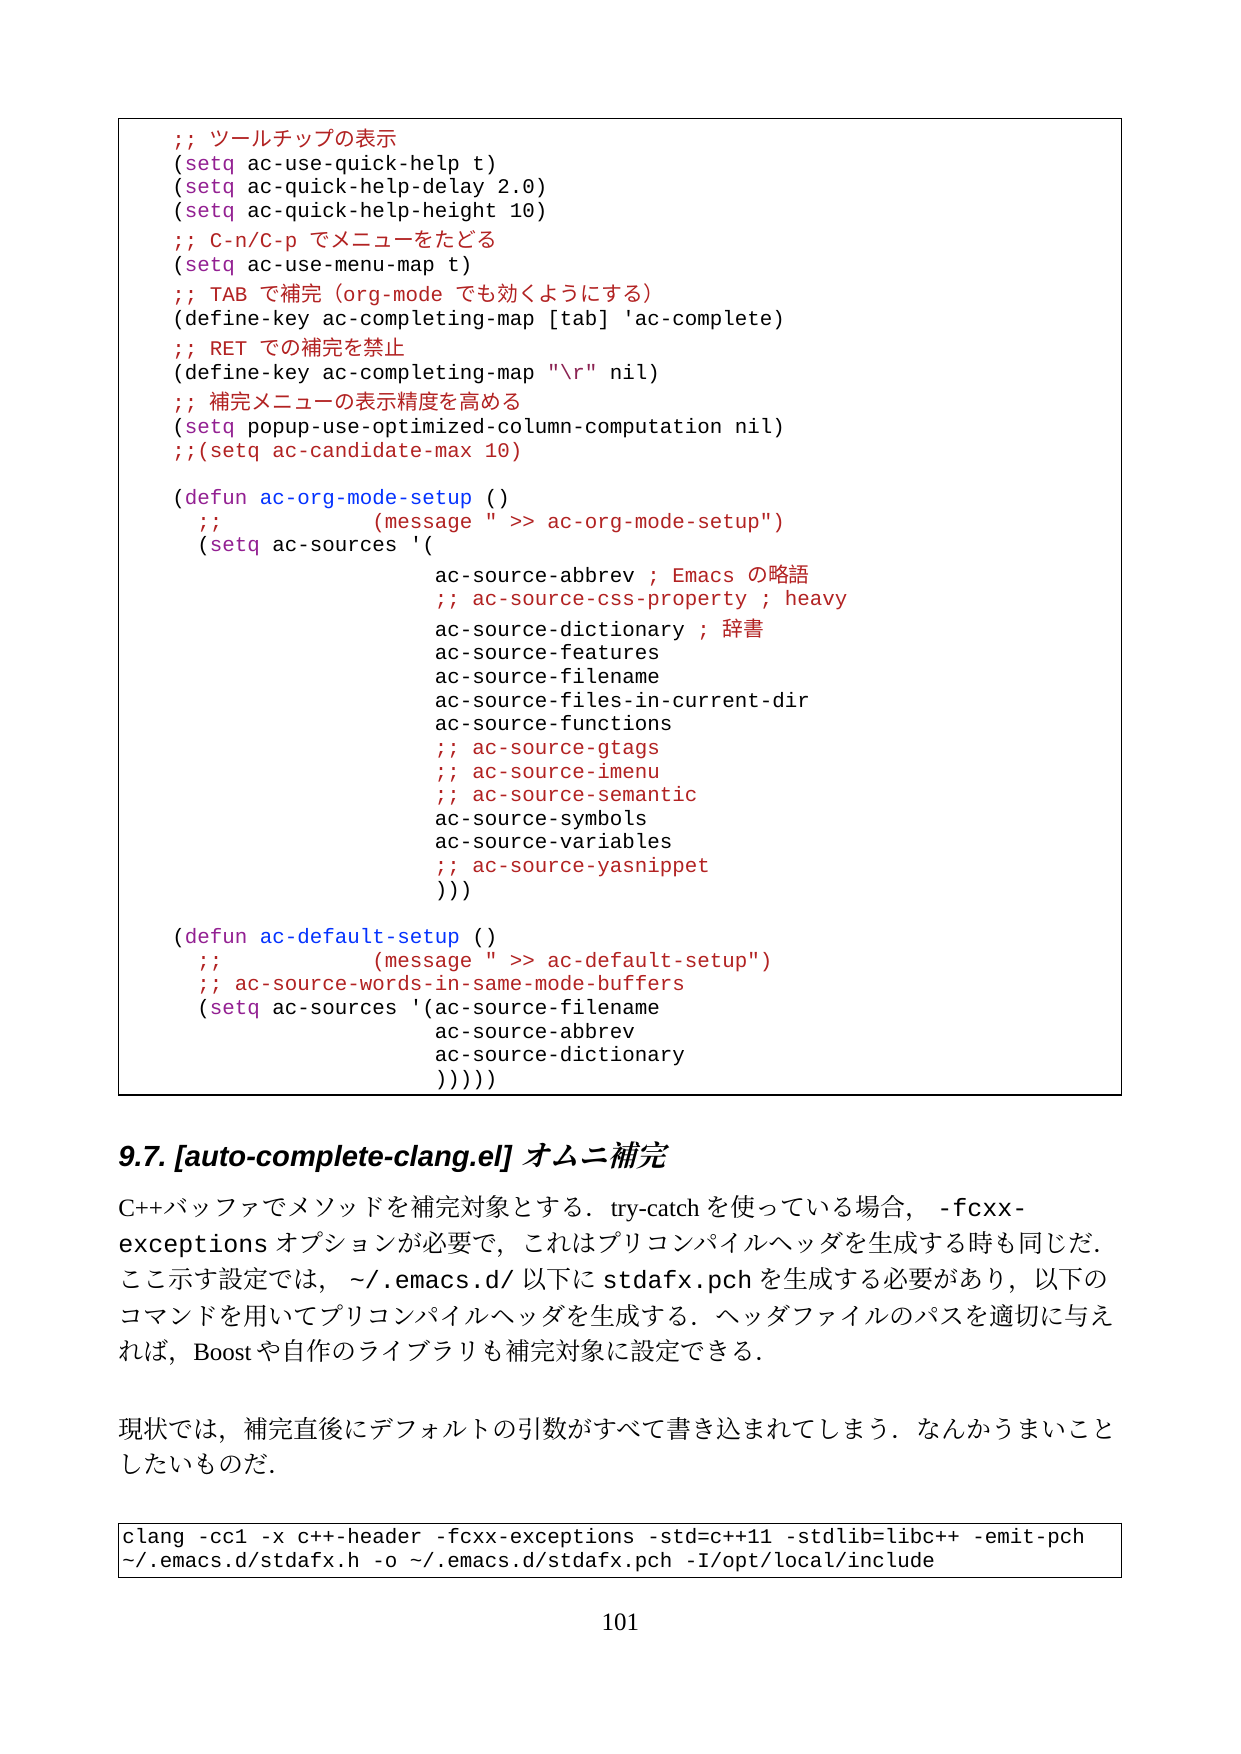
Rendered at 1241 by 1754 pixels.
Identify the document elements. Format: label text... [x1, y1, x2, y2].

text ac-source-abbrev [119, 1017, 1121, 1040]
text 現状では，補完直後にデフォルトの引数がすべて書き込まれてしまう．なんかうまいことしたいものだ． [118, 1409, 1122, 1510]
text ))))) [119, 1064, 1121, 1094]
text C++バッファでメソッドを補完対象とする．try-catch を使っている場合， -fcxx-exceptions オプションが必要で，これはプリコンパイルヘッダを生成する時も同じだ．ここ示す設定では， ~/.emacs.d/ 以下に stdafx.pch を生成する必要があり，以下のコマンドを用いてプリコンパイルヘッダを生成する．ヘッダファイルのパスを適切に与えれば，Boostや自作のライブラリも補完対象に設定できる． [118, 1187, 1122, 1397]
text ;; C-n/C-p でメニューをたどる [119, 219, 1121, 250]
text ;; TAB で補完（org-mode でも効くようにする） [119, 273, 1121, 304]
text (defun ac-default-setup () [119, 922, 1121, 946]
text (setq ac-quick-help-delay 2.0) [119, 172, 1121, 196]
text ))) [119, 875, 1121, 898]
text (setq ac-sources '( [119, 530, 1121, 554]
text (setq ac-quick-help-height 10) [119, 196, 1121, 219]
text (define-key ac-completing-map "\r" nil) [119, 358, 1121, 382]
text (setq popup-use-optimized-column-computation nil) [119, 412, 1121, 436]
text ;; 補完メニューの表示精度を高める [119, 382, 1121, 412]
text ;; ac-source-semantic [119, 780, 1121, 804]
subtitle [auto-complete-clang.el] オムニ補完 [118, 1133, 1122, 1175]
text ;; ac-source-imenu [119, 757, 1121, 780]
text ac-source-dictionary ; 辞書 [119, 608, 1121, 638]
text (setq ac-use-quick-help t) [119, 148, 1121, 172]
text ;; (message " >> ac-org-mode-setup") [119, 507, 1121, 530]
text ac-source-functions [119, 709, 1121, 733]
text ;; ac-source-gtags [119, 733, 1121, 757]
text (setq ac-use-menu-map t) [119, 250, 1121, 273]
text clang -cc1 -x c++-header -fcxx-exceptions -std=c++11 -stdlib=libc++ -emit-pch ~/.emacs.d/stdafx.h -o ~/.emacs.d/stdafx.pch -I/opt/local/include [119, 1524, 1121, 1577]
text ac-source-features [119, 638, 1121, 662]
text (define-key ac-completing-map [tab] 'ac-complete) [119, 304, 1121, 328]
text ;; RET での補完を禁止 [119, 328, 1121, 358]
text ac-source-variables [119, 828, 1121, 851]
text ;; (message " >> ac-default-setup") [119, 946, 1121, 969]
text ac-source-symbols [119, 804, 1121, 828]
text ac-source-filename [119, 662, 1121, 686]
text ac-source-dictionary [119, 1040, 1121, 1064]
text ;; ac-source-css-property ; heavy [119, 584, 1121, 608]
text ac-source-files-in-current-dir [119, 686, 1121, 709]
text ;; ac-source-yasnippet [119, 851, 1121, 875]
text ;; ツールチップの表示 [119, 119, 1121, 148]
text (setq ac-sources '(ac-source-filename [119, 993, 1121, 1017]
text ;; ac-source-words-in-same-mode-buffers [119, 969, 1121, 993]
text (defun ac-org-mode-setup () [119, 483, 1121, 507]
text ;;(setq ac-candidate-max 10) [119, 436, 1121, 459]
text ac-source-abbrev ; Emacs の略語 [119, 554, 1121, 584]
